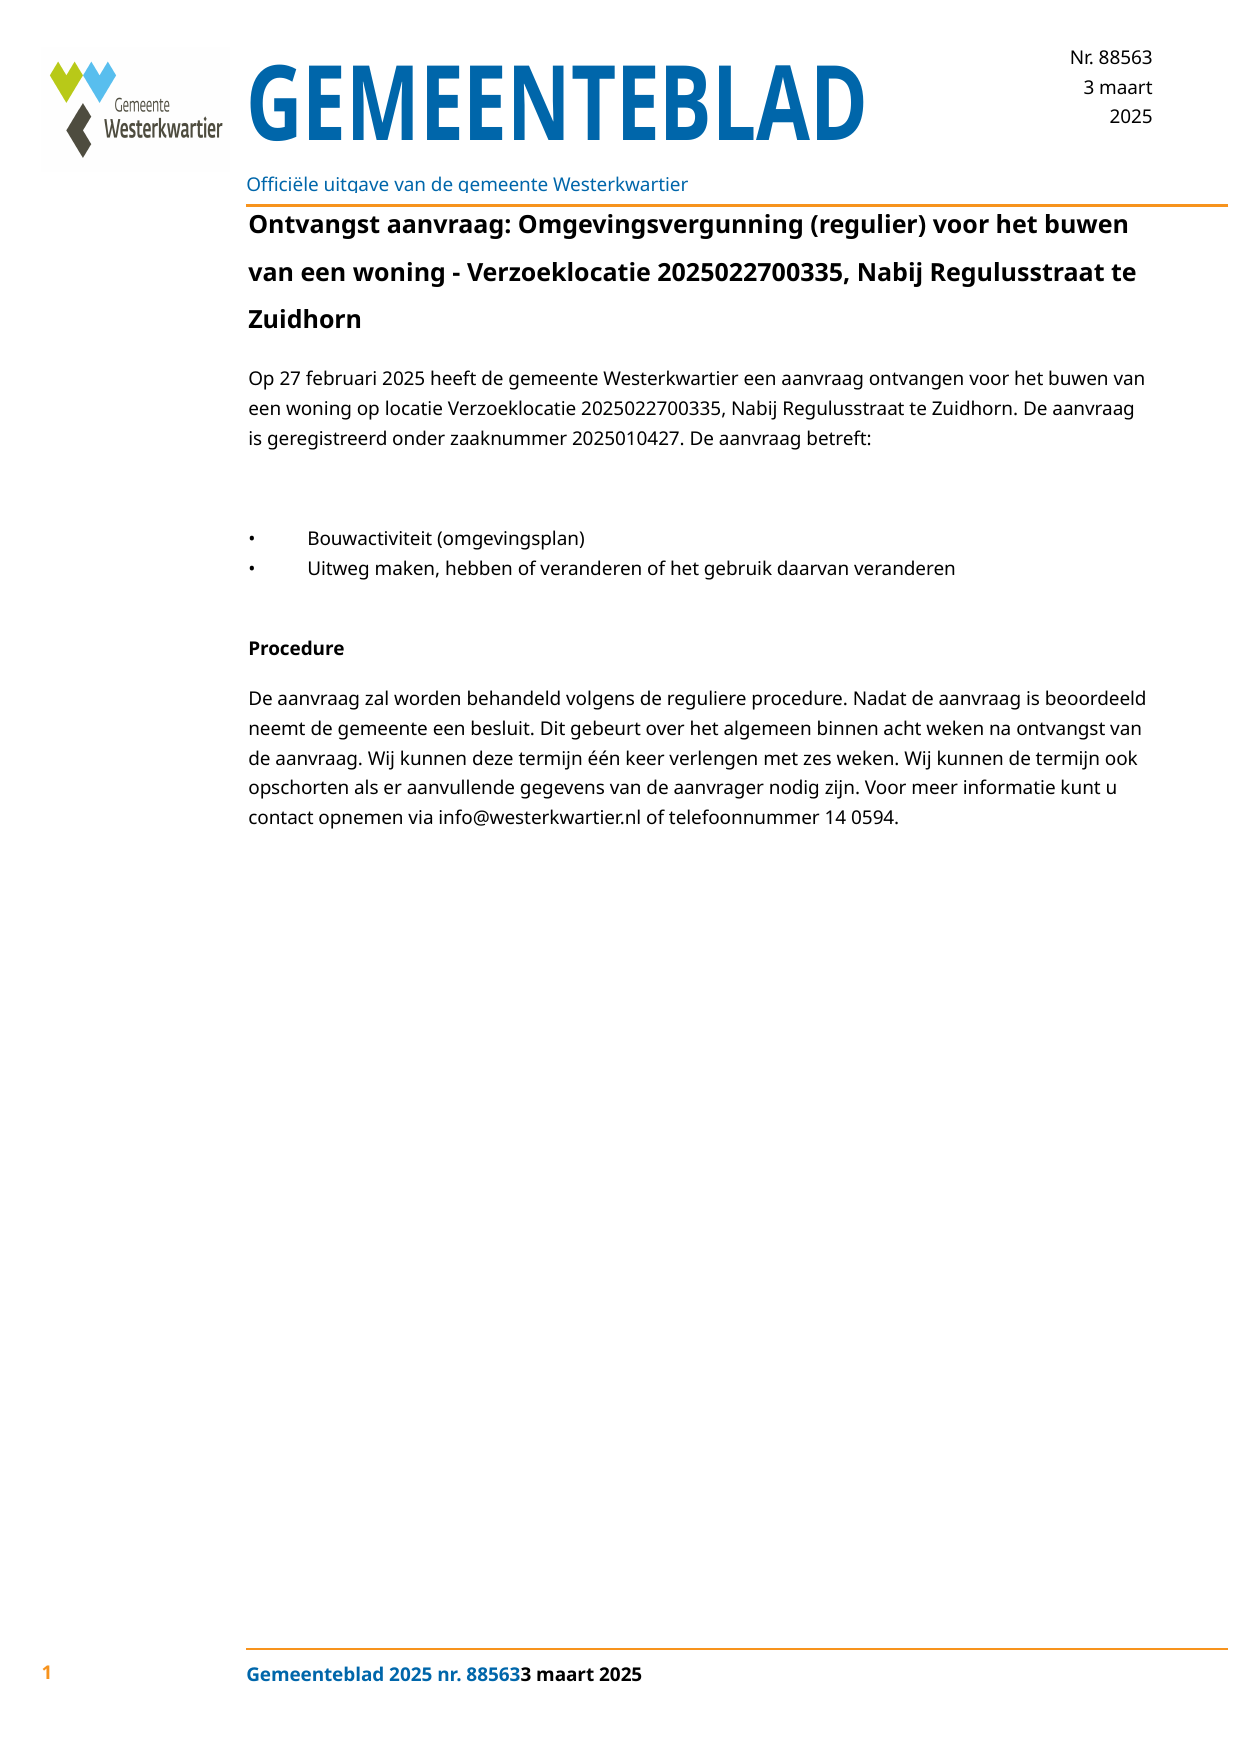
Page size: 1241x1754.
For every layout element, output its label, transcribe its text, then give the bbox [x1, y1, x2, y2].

text Ontvangst aanvraag: Omgevingsvergunning (regulier) voor het buwen van een woning - Verzoeklocatie 2025022700335, Nabij Regulusstraat te Zuidhorn [248, 207, 1152, 336]
list Uitweg maken, hebben of veranderen of het gebruik daarvan veranderen [248, 555, 1152, 581]
text De aanvraag zal worden behandeld volgens de reguliere procedure. Nadat de aanvraag is beoordeeld neemt de gemeente een besluit. Dit gebeurt over het algemeen binnen acht weken na ontvangst van de aanvraag. Wij kunnen deze termijn één keer verlengen met zes weken. Wij kunnen de termijn ook opschorten als er aanvullende gegevens van de aanvrager nodig zijn. Voor meer informatie kunt u contact opnemen via info@westerkwartier.nl of telefoonnummer 14 0594. [248, 686, 1152, 829]
text Procedure [248, 635, 1152, 661]
picture [41, 47, 231, 172]
list Bouwactiviteit (omgevingsplan) [248, 526, 1152, 551]
text Op 27 februari 2025 heeft de gemeente Westerkwartier een aanvraag ontvangen voor het buwen van een woning op locatie Verzoeklocatie 2025022700335, Nabij Regulusstraat te Zuidhorn. De aanvraag is geregistreerd onder zaaknummer 2025010427. De aanvraag betreft: [248, 366, 1152, 450]
